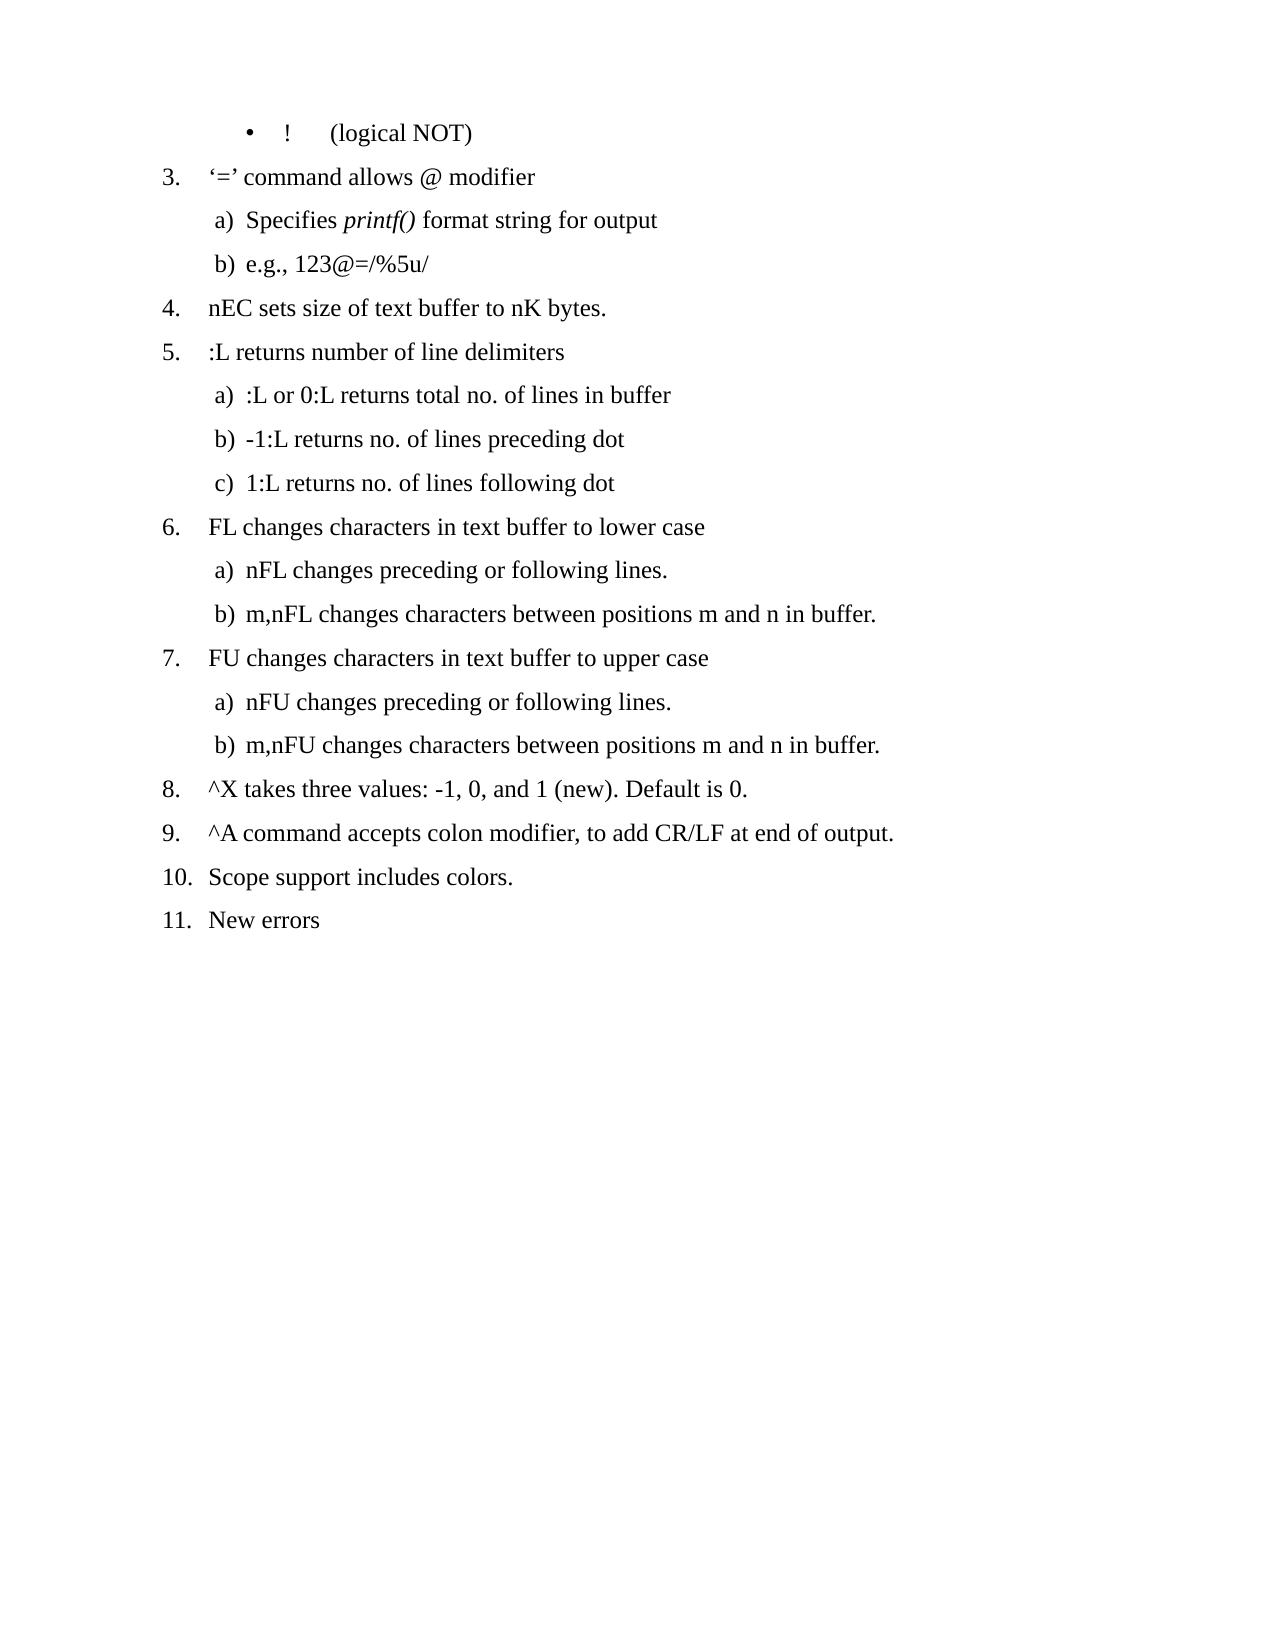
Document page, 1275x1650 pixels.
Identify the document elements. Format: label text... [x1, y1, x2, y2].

list nFL changes preceding or following lines. [208, 556, 1157, 584]
list e.g., 123@=/%5u/ [208, 249, 1157, 278]
list FL changes characters in text buffer to lower case [156, 512, 1157, 541]
list ^A command accepts colon modifier, to add CR/LF at end of output. [156, 818, 1157, 847]
list ^X takes three values: -1, 0, and 1 (new). Default is 0. [156, 774, 1157, 803]
list FU changes characters in text buffer to upper case [156, 643, 1157, 672]
list nEC sets size of text buffer to nK bytes. [156, 293, 1157, 322]
list -1:L returns no. of lines preceding dot [208, 424, 1157, 453]
list :L returns number of line delimiters [156, 337, 1157, 366]
list m,nFU changes characters between positions m and n in buffer. [208, 731, 1157, 759]
list m,nFL changes characters between positions m and n in buffer. [208, 599, 1157, 628]
list ‘=’ command allows @ modifier [156, 162, 1157, 191]
list Specifies printf() format string for output [208, 206, 1157, 234]
list New errors [156, 906, 1157, 934]
list Scope support includes colors. [156, 862, 1157, 891]
list :L or 0:L returns total no. of lines in buffer [208, 381, 1157, 409]
list nFU changes preceding or following lines. [208, 687, 1157, 716]
list 1:L returns no. of lines following dot [208, 468, 1157, 497]
list ! (logical NOT) [246, 118, 1157, 147]
